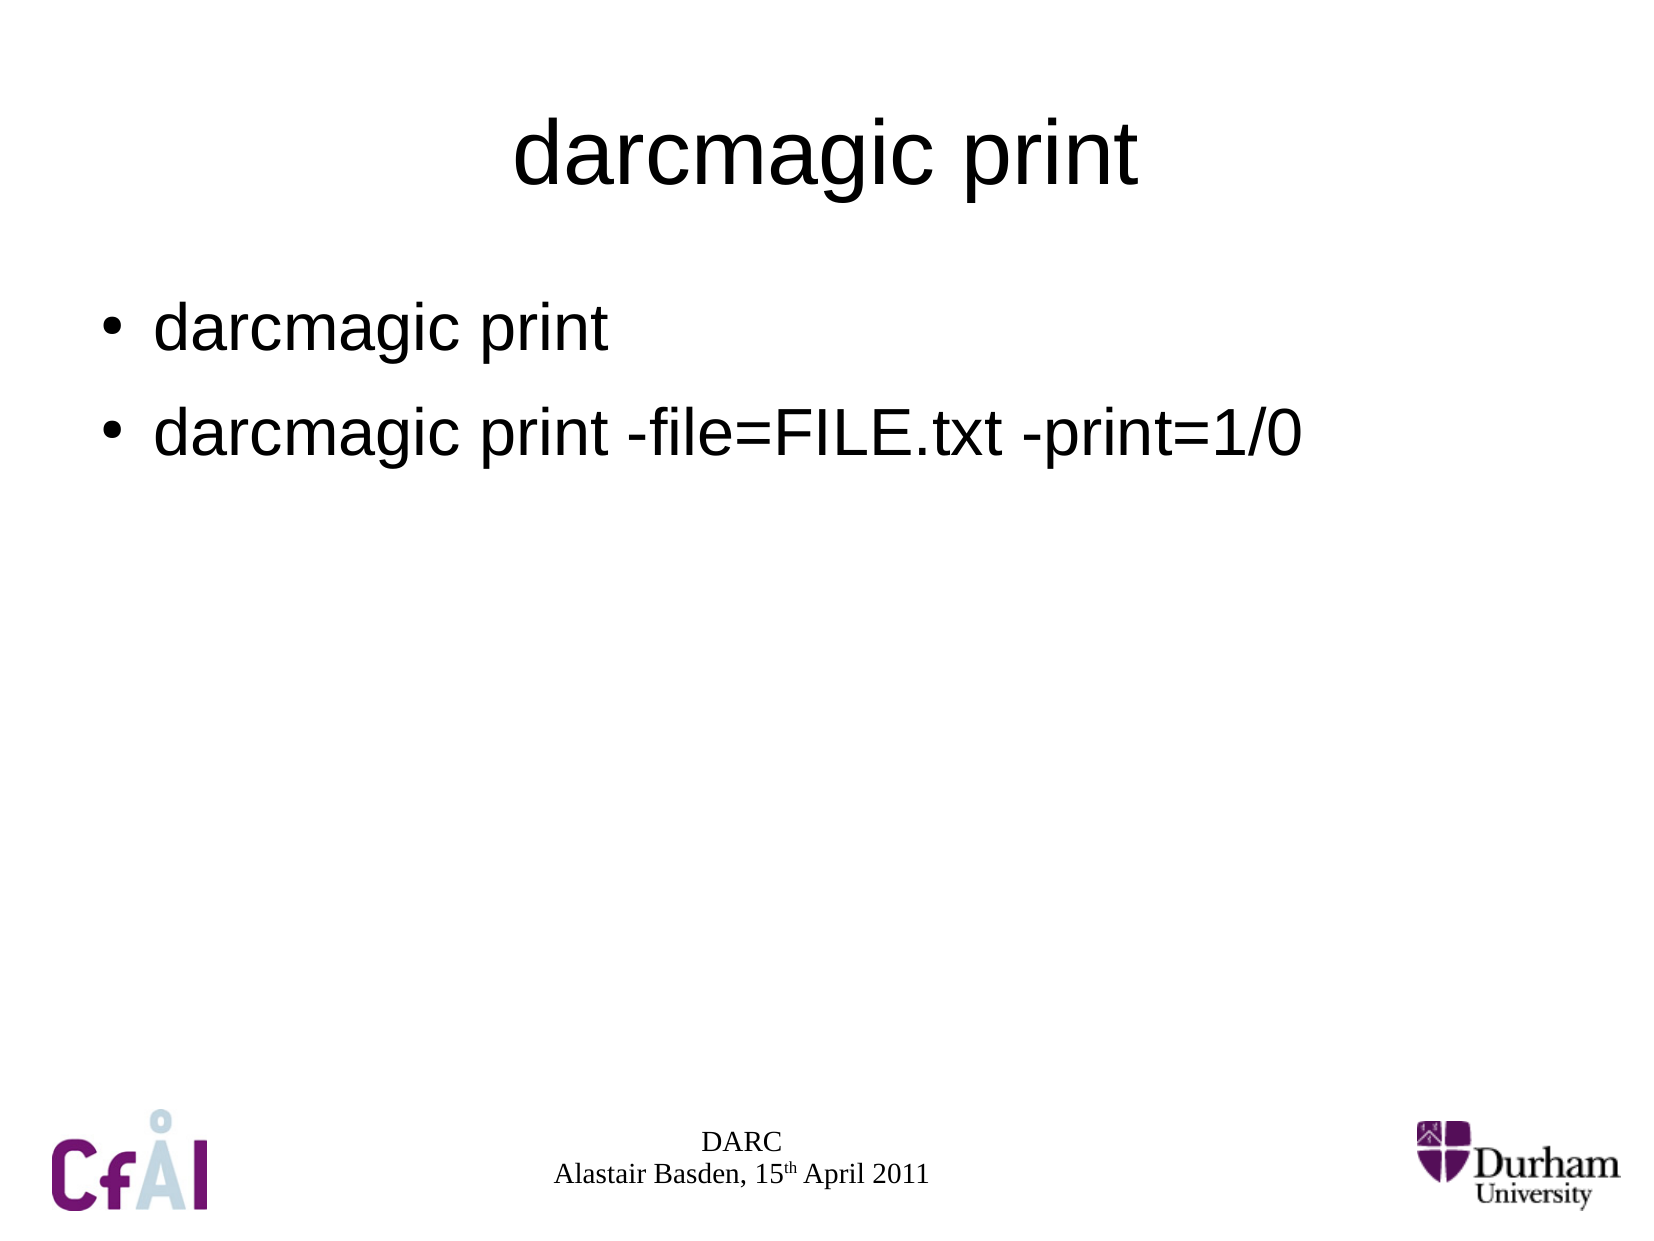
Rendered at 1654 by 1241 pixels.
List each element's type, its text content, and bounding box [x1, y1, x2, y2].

picture [52, 1109, 207, 1211]
picture [1417, 1121, 1621, 1211]
list darcmagic print darcmagic print -file=FILE.txt -print=1/0 [82, 290, 1571, 1109]
title darcmagic print [82, 56, 1571, 250]
